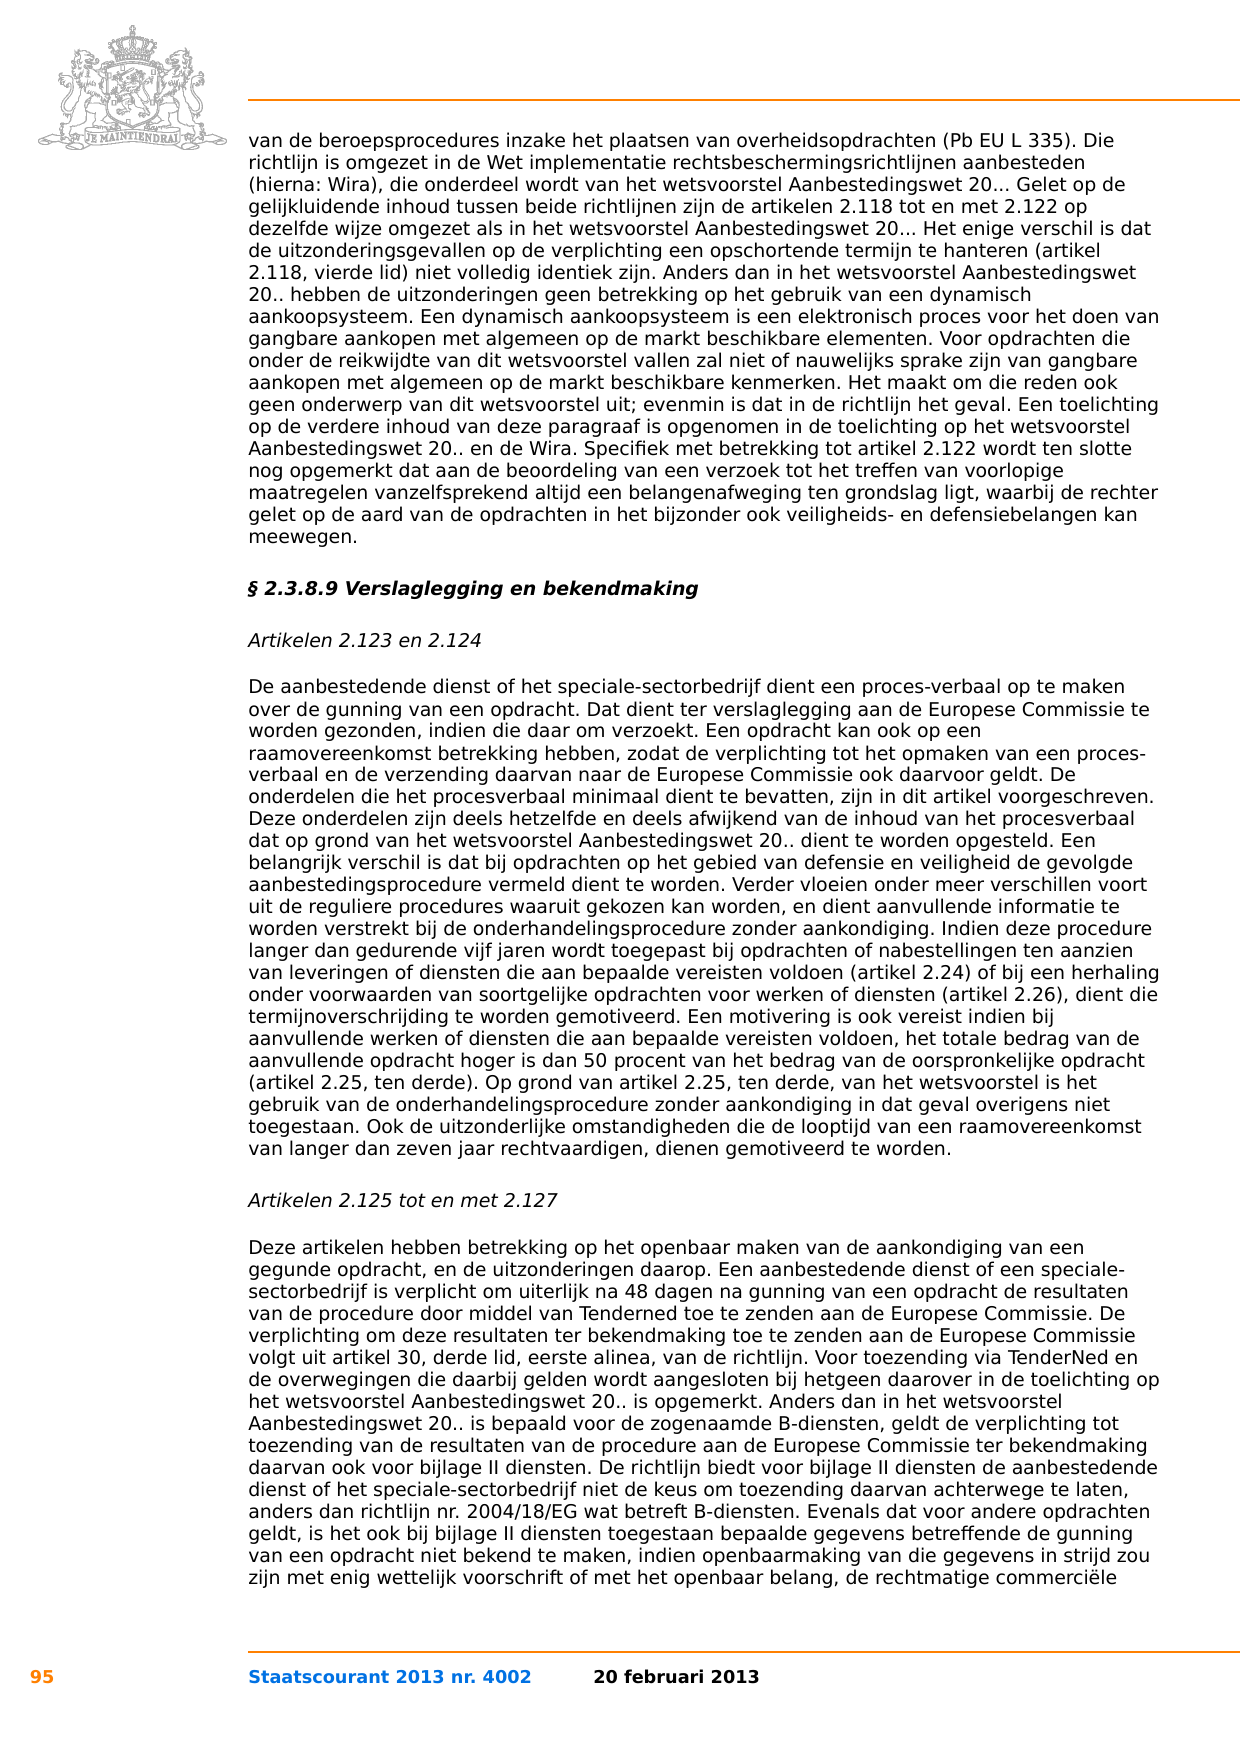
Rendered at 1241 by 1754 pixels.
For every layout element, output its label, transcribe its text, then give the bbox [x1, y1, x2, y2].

text De aanbestedende dienst of het speciale-sectorbedrijf dient een proces-verbaal op te maken over de gunning van een opdracht. Dat dient ter verslaglegging aan de Europese Commissie te worden gezonden, indien die daar om verzoekt. Een opdracht kan ook op een raamovereenkomst betrekking hebben, zodat de verplichting tot het opmaken van een proces-verbaal en de verzending daarvan naar de Europese Commissie ook daarvoor geldt. De onderdelen die het procesverbaal minimaal dient te bevatten, zijn in dit artikel voorgeschreven. Deze onderdelen zijn deels hetzelfde en deels afwijkend van de inhoud van het procesverbaal dat op grond van het wetsvoorstel Aanbestedingswet 20.. dient te worden opgesteld. Een belangrijk verschil is dat bij opdrachten op het gebied van defensie en veiligheid de gevolgde aanbestedingsprocedure vermeld dient te worden. Verder vloeien onder meer verschillen voort uit de reguliere procedures waaruit gekozen kan worden, en dient aanvullende informatie te worden verstrekt bij de onderhandelingsprocedure zonder aankondiging. Indien deze procedure langer dan gedurende vijf jaren wordt toegepast bij opdrachten of nabestellingen ten aanzien van leveringen of diensten die aan bepaalde vereisten voldoen (artikel 2.24) of bij een herhaling onder voorwaarden van soortgelijke opdrachten voor werken of diensten (artikel 2.26), dient die termijnoverschrijding te worden gemotiveerd. Een motivering is ook vereist indien bij aanvullende werken of diensten die aan bepaalde vereisten voldoen, het totale bedrag van de aanvullende opdracht hoger is dan 50 procent van het bedrag van de oorspronkelijke opdracht (artikel 2.25, ten derde). Op grond van artikel 2.25, ten derde, van het wetsvoorstel is het gebruik van de onderhandelingsprocedure zonder aankondiging in dat geval overigens niet toegestaan. Ook de uitzonderlijke omstandigheden die de looptijd van een raamovereenkomst van langer dan zeven jaar rechtvaardigen, dienen gemotiveerd te worden. [248, 676, 1163, 1160]
subtitle Artikelen 2.123 en 2.124 [248, 629, 1163, 651]
subtitle Artikelen 2.125 tot en met 2.127 [248, 1190, 1163, 1212]
subtitle § 2.3.8.9 Verslaglegging en bekendmaking [248, 577, 1163, 599]
text Deze artikelen hebben betrekking op het openbaar maken van de aankondiging van een gegunde opdracht, en de uitzonderingen daarop. Een aanbestedende dienst of een speciale-sectorbedrijf is verplicht om uiterlijk na 48 dagen na gunning van een opdracht de resultaten van de procedure door middel van Tenderned toe te zenden aan de Europese Commissie. De verplichting om deze resultaten ter bekendmaking toe te zenden aan de Europese Commissie volgt uit artikel 30, derde lid, eerste alinea, van de richtlijn. Voor toezending via TenderNed en de overwegingen die daarbij gelden wordt aangesloten bij hetgeen daarover in de toelichting op het wetsvoorstel Aanbestedingswet 20.. is opgemerkt. Anders dan in het wetsvoorstel Aanbestedingswet 20.. is bepaald voor de zogenaamde B-diensten, geldt de verplichting tot toezending van de resultaten van de procedure aan de Europese Commissie ter bekendmaking daarvan ook voor bijlage II diensten. De richtlijn biedt voor bijlage II diensten de aanbestedende dienst of het speciale-sectorbedrijf niet de keus om toezending daarvan achterwege te laten, anders dan richtlijn nr. 2004/18/EG wat betreft B-diensten. Evenals dat voor andere opdrachten geldt, is het ook bij bijlage II diensten toegestaan bepaalde gegevens betreffende de gunning van een opdracht niet bekend te maken, indien openbaarmaking van die gegevens in strijd zou zijn met enig wettelijk voorschrift of met het openbaar belang, de rechtmatige commerciële [248, 1237, 1163, 1589]
text van de beroepsprocedures inzake het plaatsen van overheidsopdrachten (Pb EU L 335). Die richtlijn is omgezet in de Wet implementatie rechtsbeschermingsrichtlijnen aanbesteden (hierna: Wira), die onderdeel wordt van het wetsvoorstel Aanbestedingswet 20... Gelet op de gelijkluidende inhoud tussen beide richtlijnen zijn de artikelen 2.118 tot en met 2.122 op dezelfde wijze omgezet als in het wetsvoorstel Aanbestedingswet 20... Het enige verschil is dat de uitzonderingsgevallen op de verplichting een opschortende termijn te hanteren (artikel 2.118, vierde lid) niet volledig identiek zijn. Anders dan in het wetsvoorstel Aanbestedingswet 20.. hebben de uitzonderingen geen betrekking op het gebruik van een dynamisch aankoopsysteem. Een dynamisch aankoopsysteem is een elektronisch proces voor het doen van gangbare aankopen met algemeen op de markt beschikbare elementen. Voor opdrachten die onder de reikwijdte van dit wetsvoorstel vallen zal niet of nauwelijks sprake zijn van gangbare aankopen met algemeen op de markt beschikbare kenmerken. Het maakt om die reden ook geen onderwerp van dit wetsvoorstel uit; evenmin is dat in de richtlijn het geval. Een toelichting op de verdere inhoud van deze paragraaf is opgenomen in de toelichting op het wetsvoorstel Aanbestedingswet 20.. en de Wira. Specifiek met betrekking tot artikel 2.122 wordt ten slotte nog opgemerkt dat aan de beoordeling van een verzoek tot het treffen van voorlopige maatregelen vanzelfsprekend altijd een belangenafweging ten grondslag ligt, waarbij de rechter gelet op de aard van de opdrachten in het bijzonder ook veiligheids- en defensiebelangen kan meewegen. [248, 130, 1163, 547]
picture [38, 25, 227, 150]
